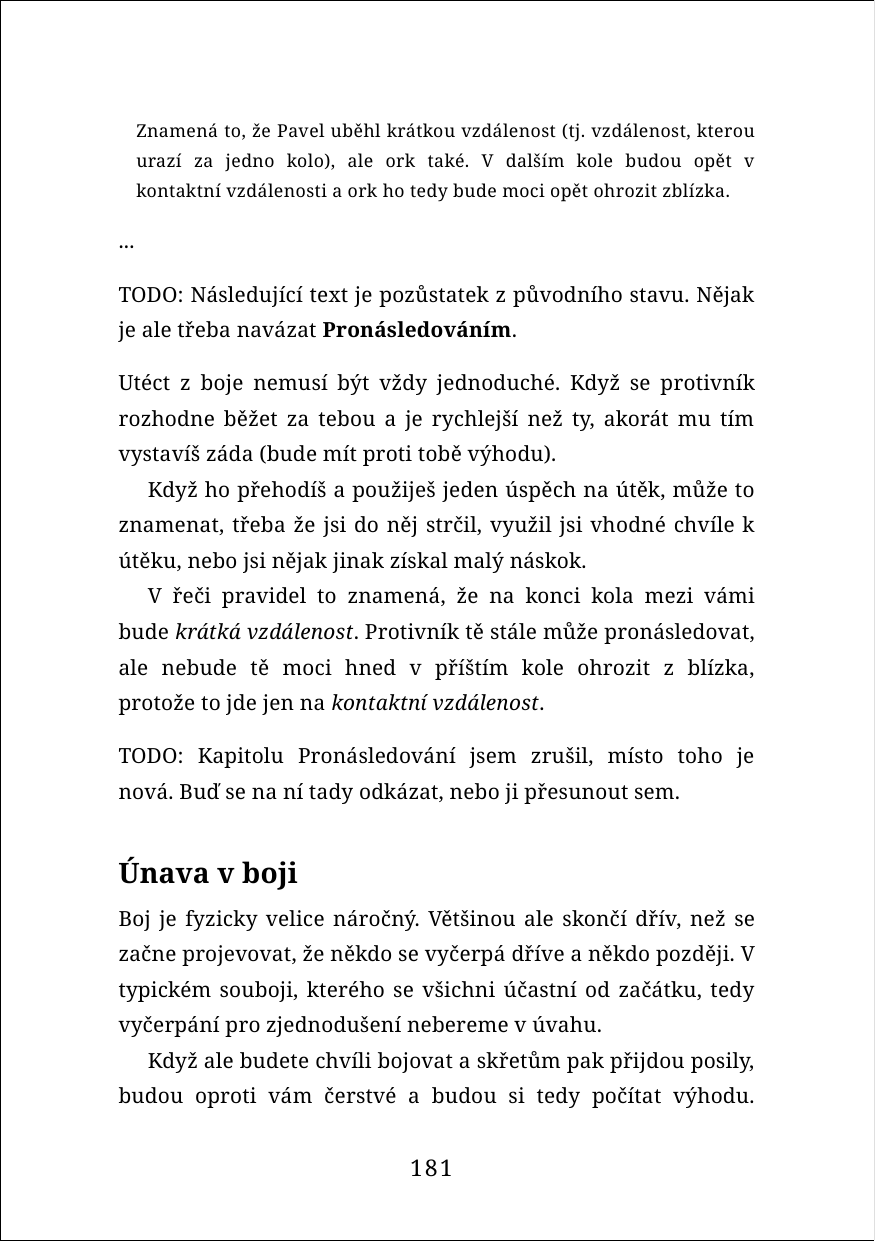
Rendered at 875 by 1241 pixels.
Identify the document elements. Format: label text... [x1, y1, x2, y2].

text ... [118, 227, 756, 255]
text Utéct z boje nemusí být vždy jednoduché. Když se protivník rozhodne běžet za tebou a je rychlejší než ty, akorát mu tím vystavíš záda (bude mít proti tobě výhodu). Když ho přehodíš a použiješ jeden úspěch na útěk, může to znamenat, třeba že jsi do něj strčil, využil jsi vhodné chvíle k útěku, nebo jsi nějak jinak získal malý náskok. V řeči pravidel to znamená, že na konci kola mezi vámi bude krátká vzdálenost. Protivník tě stále může pronásledovat, ale nebude tě moci hned v příštím kole ohrozit z blízka, protože to jde jen na kontaktní vzdálenost. [118, 368, 756, 717]
text TODO: Kapitolu Pronásledování jsem zrušil, místo toho je nová. Buď se na ní tady odkázat, nebo ji přesunout sem. [118, 741, 756, 805]
text Boj je fyzicky velice náročný. Většinou ale skončí dřív, než se začne projevovat, že někdo se vyčerpá dříve a někdo později. V typickém souboji, kterého se všichni účastní od začátku, tedy vyčerpání pro zjednodušení nebereme v úvahu. Když ale budete chvíli bojovat a skřetům pak přijdou posily, budou oproti vám čerstvé a budou si tedy počítat výhodu. [118, 904, 756, 1110]
text TODO: Následující text je pozůstatek z původního stavu. Nějak je ale třeba navázat Pronásledováním. [118, 280, 756, 344]
text Znamená to, že Pavel uběhl krátkou vzdálenost (tj. vzdálenost, kterou urazí za jedno kolo), ale ork také. V dalším kole budou opět v kontaktní vzdálenosti a ork ho tedy bude moci opět ohrozit zblízka. [136, 118, 756, 203]
subtitle Únava v boji [118, 854, 756, 892]
